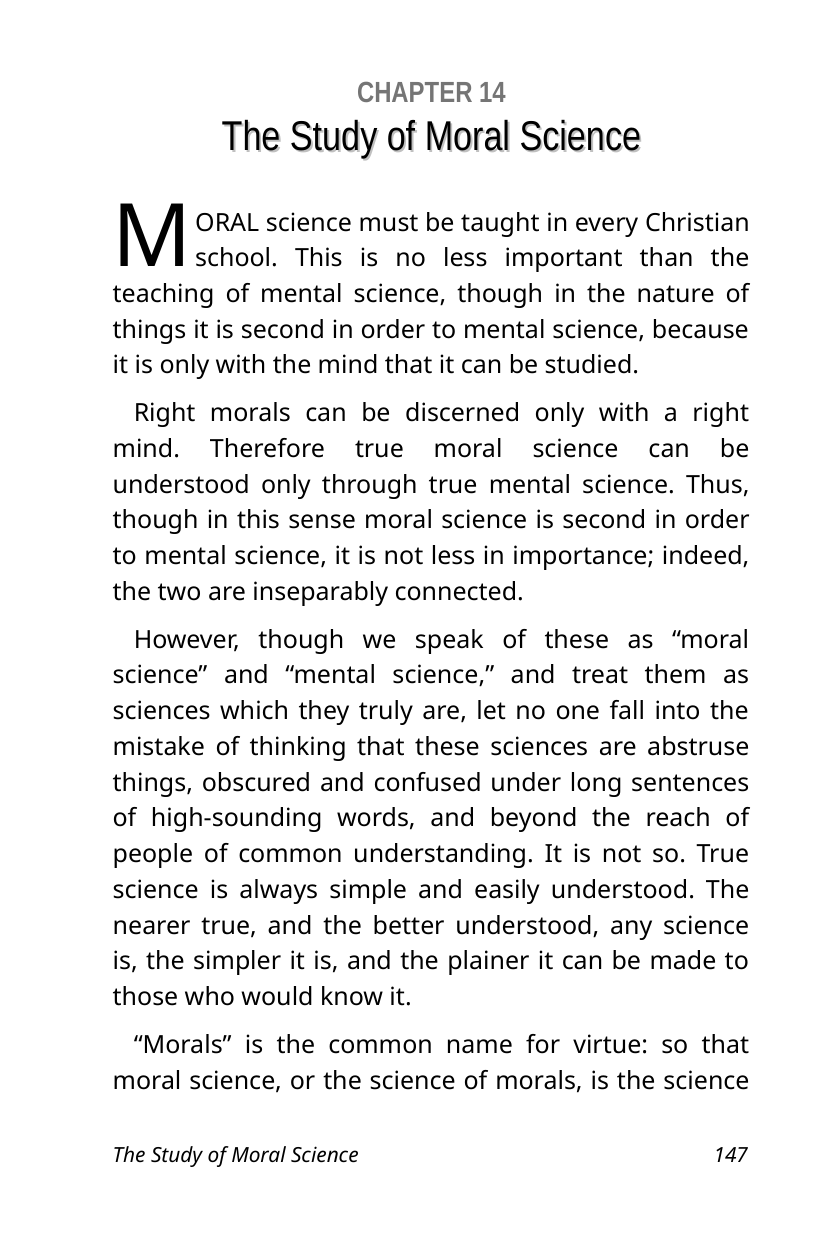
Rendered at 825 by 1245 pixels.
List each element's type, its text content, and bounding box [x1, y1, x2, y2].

text MORAL science must be taught in every Christian school. This is no less important than the teaching of mental science, though in the nature of things it is second in order to mental science, because it is only with the mind that it can be studied. [112, 204, 750, 381]
title The Study of Moral Science [112, 111, 750, 159]
text Right morals can be discerned only with a right mind. Therefore true moral science can be understood only through true mental science. Thus, though in this sense moral science is second in order to mental science, it is not less in importance; indeed, the two are inseparably connected. [112, 395, 750, 608]
text “Morals” is the common name for virtue: so that moral science, or the science of morals, is the science [112, 1027, 750, 1096]
text However, though we speak of these as “moral science” and “mental science,” and treat them as sciences which they truly are, let no one fall into the mistake of thinking that these sciences are abstruse things, obscured and confused under long sentences of high-sounding words, and beyond the reach of people of common understanding. It is not so. True science is always simple and easily understood. The nearer true, and the better understood, any science is, the simpler it is, and the plainer it can be made to those who would know it. [112, 621, 750, 1013]
text CHAPTER 14 [112, 75, 750, 108]
